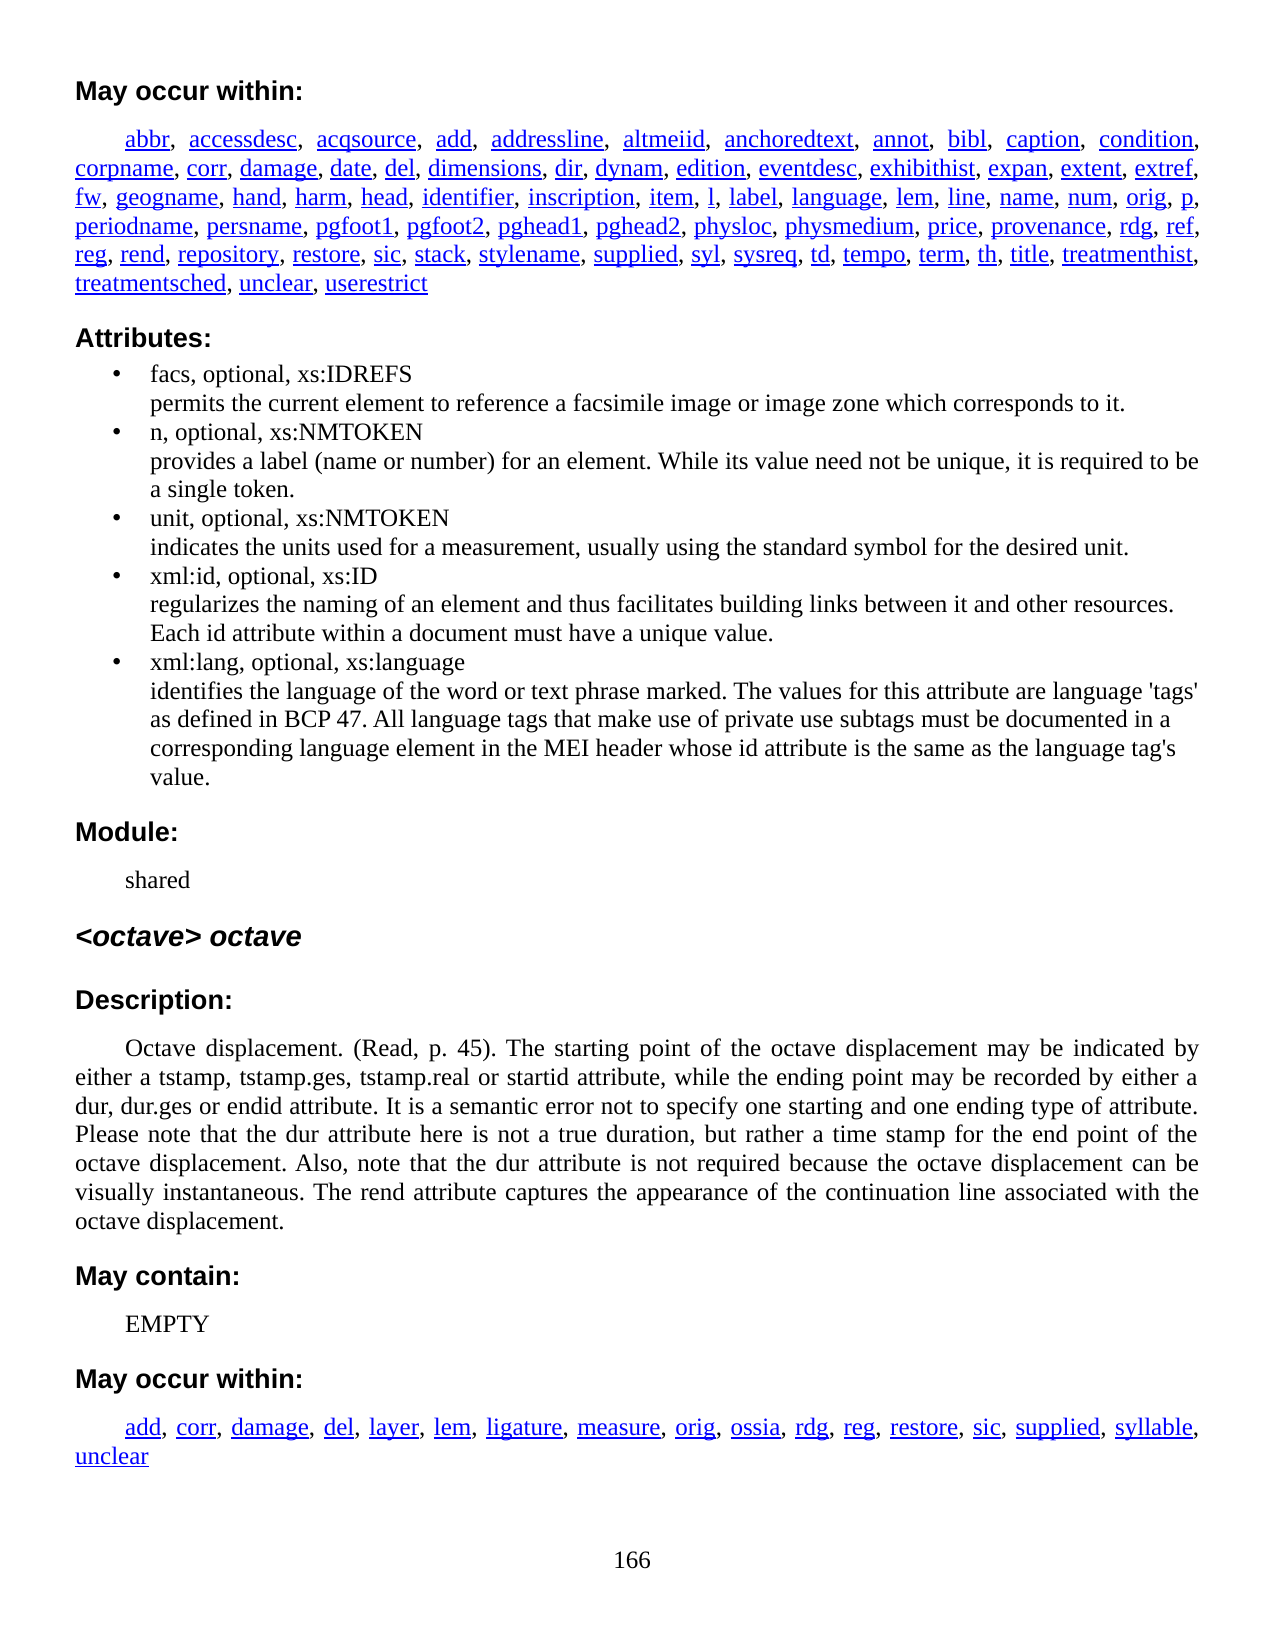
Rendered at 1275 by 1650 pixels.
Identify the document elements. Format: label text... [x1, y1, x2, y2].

list xml:id, optional, xs:ID regularizes the naming of an element and thus facilitates building links between it and other resources. Each id attribute within a document must have a unique value. [112, 561, 1200, 647]
text EMPTY [75, 1309, 1200, 1338]
list n, optional, xs:NMTOKEN provides a label (name or number) for an element. While its value need not be unique, it is required to be a single token. [112, 417, 1200, 503]
subtitle <octave> octave [75, 919, 1200, 952]
text add, corr, damage, del, layer, lem, ligature, measure, orig, ossia, rdg, reg, restore, sic, supplied, syllable, unclear [75, 1412, 1200, 1470]
subtitle Attributes: [75, 322, 1200, 353]
text abbr, accessdesc, acqsource, add, addressline, altmeiid, anchoredtext, annot, bibl, caption, condition, corpname, corr, damage, date, del, dimensions, dir, dynam, edition, eventdesc, exhibithist, expan, extent, extref, fw, geogname, hand, harm, head, identifier, inscription, item, l, label, language, lem, line, name, num, orig, p, periodname, persname, pgfoot1, pgfoot2, pghead1, pghead2, physloc, physmedium, price, provenance, rdg, ref, reg, rend, repository, restore, sic, stack, stylename, supplied, syl, sysreq, td, tempo, term, th, title, treatmenthist, treatmentsched, unclear, userestrict [75, 124, 1200, 297]
text shared [75, 865, 1200, 894]
subtitle Module: [75, 816, 1200, 847]
subtitle May contain: [75, 1259, 1200, 1291]
list xml:lang, optional, xs:language identifies the language of the word or text phrase marked. The values for this attribute are language 'tags' as defined in BCP 47. All language tags that make use of private use subtags must be documented in a corresponding language element in the MEI header whose id attribute is the same as the language tag's value. [112, 647, 1200, 791]
list unit, optional, xs:NMTOKEN indicates the units used for a measurement, usually using the standard symbol for the desired unit. [112, 503, 1200, 561]
subtitle May occur within: [75, 1363, 1200, 1394]
subtitle Description: [75, 984, 1200, 1015]
subtitle May occur within: [75, 75, 1200, 106]
text Octave displacement. (Read, p. 45). The starting point of the octave displacement may be indicated by either a tstamp, tstamp.ges, tstamp.real or startid attribute, while the ending point may be recorded by either a dur, dur.ges or endid attribute. It is a semantic error not to specify one starting and one ending type of attribute. Please note that the dur attribute here is not a true duration, but rather a time stamp for the end point of the octave displacement. Also, note that the dur attribute is not required because the octave displacement can be visually instantaneous. The rend attribute captures the appearance of the continuation line associated with the octave displacement. [75, 1033, 1200, 1234]
list facs, optional, xs:IDREFS permits the current element to reference a facsimile image or image zone which corresponds to it. [112, 359, 1200, 417]
